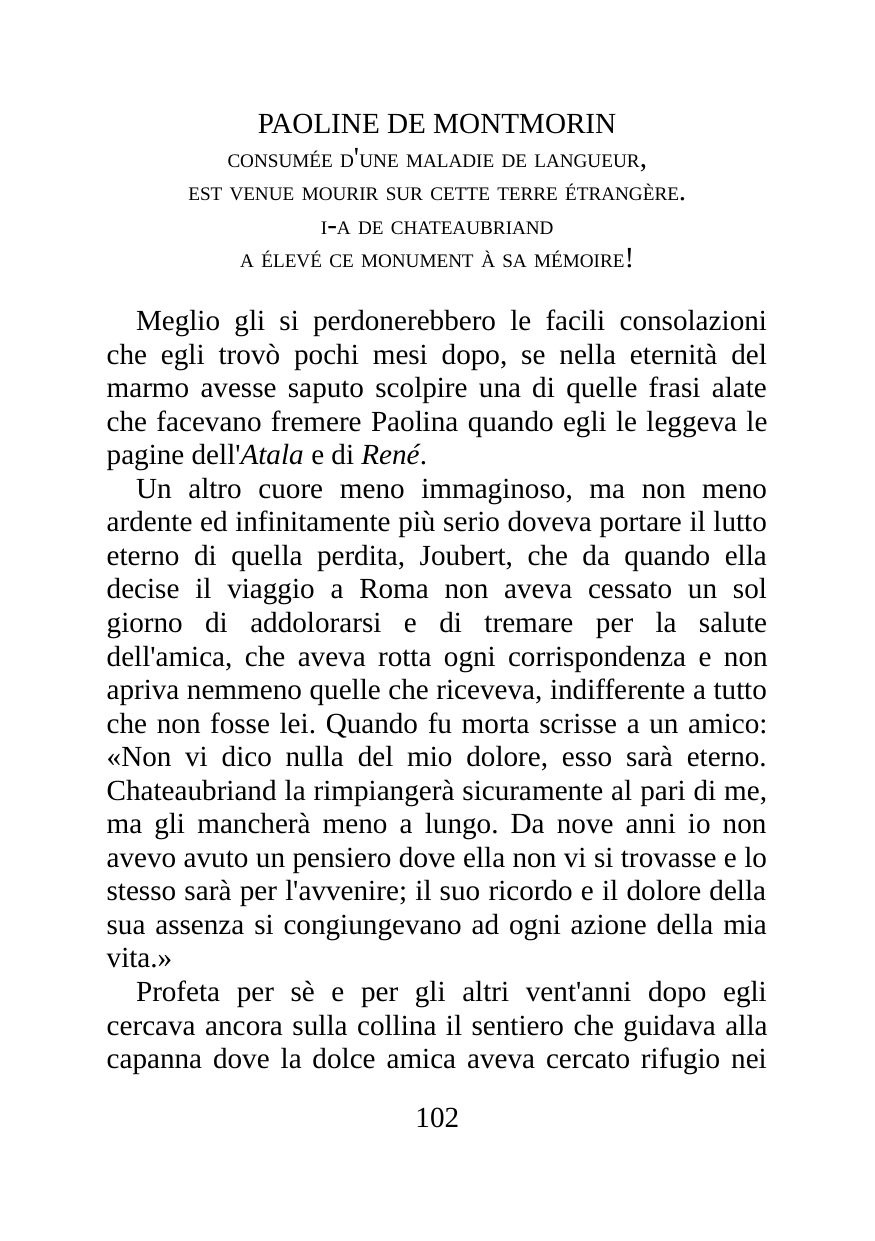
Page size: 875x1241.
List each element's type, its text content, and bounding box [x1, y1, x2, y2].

text i-a de chateaubriand [106, 207, 768, 241]
text Meglio gli si perdonerebbero le facili consolazioni che egli trovò pochi mesi dopo, se nella eternità del marmo avesse saputo scolpire una di quelle frasi alate che facevano fremere Paolina quando egli le leggeva le pagine dell'Atala e di René. [106, 303, 768, 471]
text Profeta per sè e per gli altri vent'anni dopo egli cercava ancora sulla collina il sentiero che guidava alla capanna dove la dolce amica aveva cercato rifugio nei [106, 974, 768, 1075]
text Un altro cuore meno immaginoso, ma non meno ardente ed infinitamente più serio doveva portare il lutto eterno di quella perdita, Joubert, che da quando ella decise il viaggio a Roma non aveva cessato un sol giorno di addolorarsi e di tremare per la salute dell'amica, che aveva rotta ogni corrispondenza e non apriva nemmeno quelle che riceveva, indifferente a tutto che non fosse lei. Quando fu morta scrisse a un amico: «Non vi dico nulla del mio dolore, esso sarà eterno. Chateaubriand la rimpiangerà sicuramente al pari di me, ma gli mancherà meno a lungo. Da nove anni io non avevo avuto un pensiero dove ella non vi si trovasse e lo stesso sarà per l'avvenire; il suo ricordo e il dolore della sua assenza si congiungevano ad ogni azione della mia vita.» [106, 471, 768, 974]
text PAOLINE DE MONTMORIN [106, 106, 768, 140]
text a élevé ce monument à sa mémoire! [106, 241, 768, 274]
text consumée d'une maladie de langueur, est venue mourir sur cette terre étrangère. [106, 140, 768, 207]
